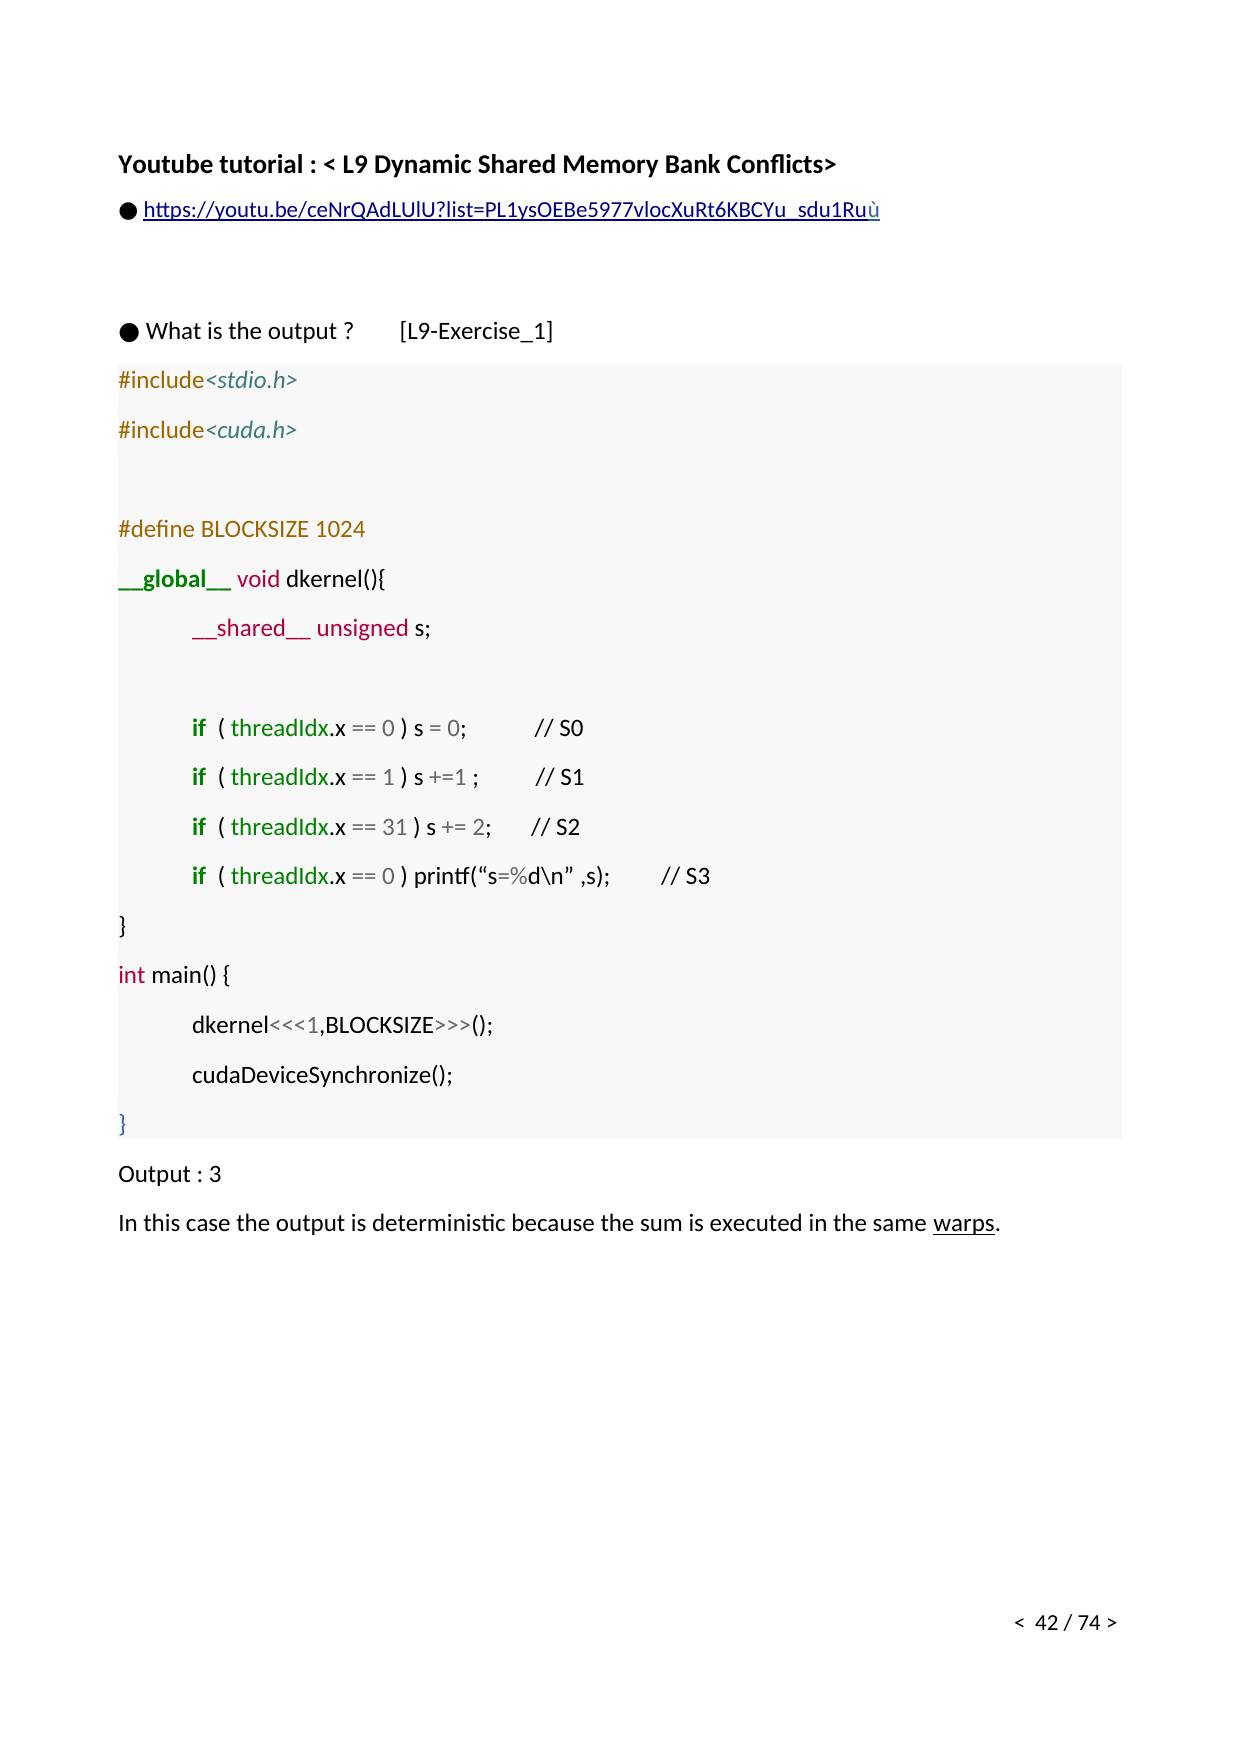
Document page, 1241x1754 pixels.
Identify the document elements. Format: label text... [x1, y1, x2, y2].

text In this case the output is deterministic because the sum is executed in the same warps. [118, 1207, 1122, 1238]
text if ( threadIdx.x == 0 ) printf(“s=%d\n” ,s); // S3 [118, 860, 1122, 891]
text } [118, 910, 1122, 941]
subtitle Youtube tutorial : < L9 Dynamic Shared Memory Bank Conflicts> [118, 148, 1122, 181]
text cudaDeviceSynchronize(); [118, 1059, 1122, 1089]
text dkernel<<<1,BLOCKSIZE>>>(); [118, 1009, 1122, 1040]
text #define BLOCKSIZE 1024 [118, 513, 1122, 544]
text Output : 3 [118, 1158, 1122, 1188]
text #include<stdio.h> [118, 364, 1122, 395]
text ● https://youtu.be/ceNrQAdLUlU?list=PL1ysOEBe5977vlocXuRt6KBCYu_sdu1Ruù [118, 195, 1122, 223]
text ● What is the output ? [L9-Exercise_1] [118, 315, 1122, 346]
text #include<cuda.h> [118, 414, 1122, 445]
text __global__ void dkernel(){ [118, 563, 1122, 593]
text } [118, 1108, 1122, 1139]
text if ( threadIdx.x == 1 ) s +=1 ; // S1 [118, 761, 1122, 792]
text if ( threadIdx.x == 31 ) s += 2; // S2 [118, 811, 1122, 841]
text int main() { [118, 959, 1122, 990]
text __shared__ unsigned s; [118, 612, 1122, 643]
text if ( threadIdx.x == 0 ) s = 0; // S0 [118, 712, 1122, 742]
